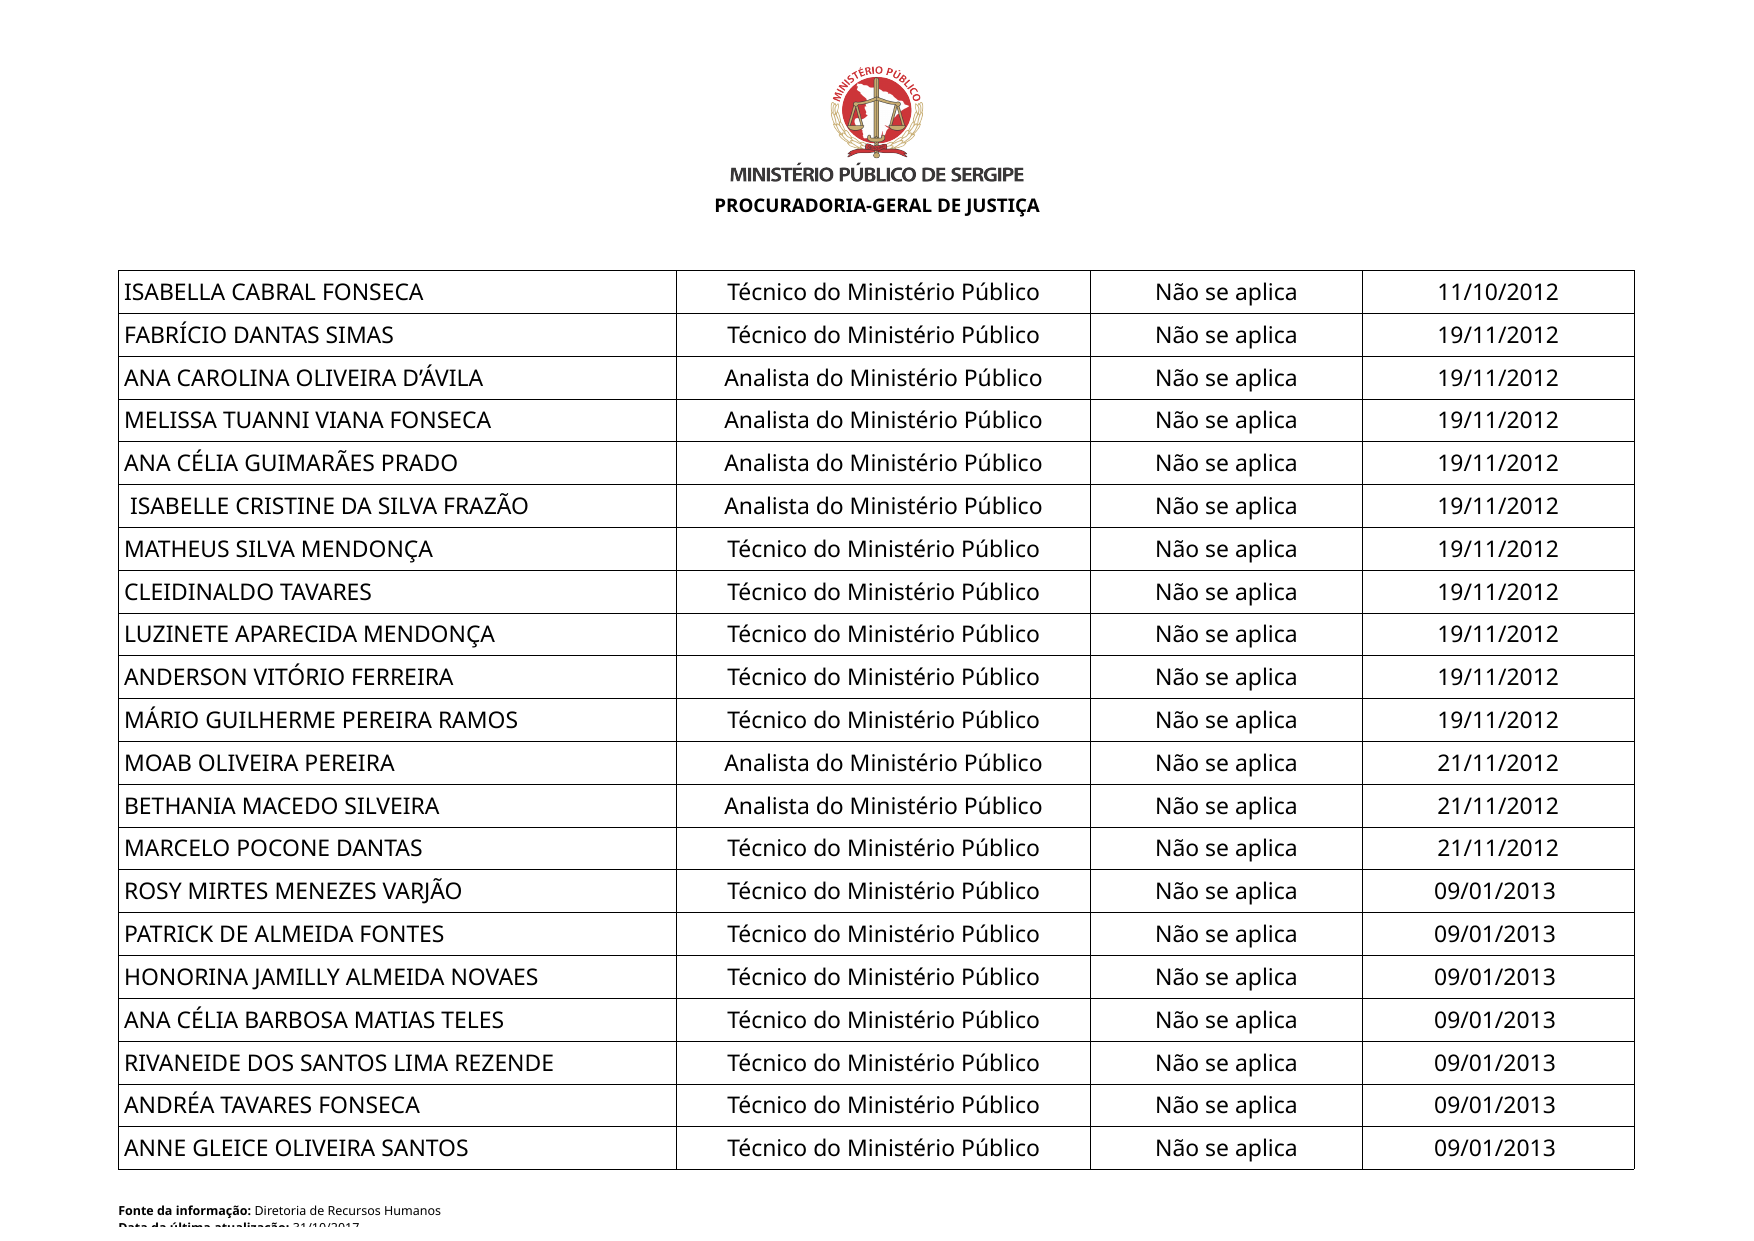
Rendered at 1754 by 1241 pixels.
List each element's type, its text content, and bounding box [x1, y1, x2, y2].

table_cell MARCELO POCONE DANTAS [119, 828, 676, 869]
table_cell Não se aplica [1091, 999, 1362, 1041]
table_cell Não se aplica [1091, 956, 1362, 998]
table_cell Não se aplica [1091, 742, 1362, 784]
table_cell ANA CAROLINA OLIVEIRA D’ÁVILA [119, 357, 676, 398]
table_cell Analista do Ministério Público [677, 400, 1090, 441]
table_cell Analista do Ministério Público [677, 785, 1090, 827]
table_cell ANDERSON VITÓRIO FERREIRA [119, 656, 676, 698]
table_cell Analista do Ministério Público [677, 442, 1090, 484]
table_cell Não se aplica [1091, 400, 1362, 441]
table_cell Não se aplica [1091, 913, 1362, 955]
table_cell ANNE GLEICE OLIVEIRA SANTOS [119, 1127, 676, 1169]
table_cell Técnico do Ministério Público [677, 1042, 1090, 1083]
table_cell ANDRÉA TAVARES FONSECA [119, 1085, 676, 1126]
table_cell ISABELLE CRISTINE DA SILVA FRAZÃO [119, 485, 676, 527]
table_cell Não se aplica [1091, 656, 1362, 698]
table_cell Não se aplica [1091, 271, 1362, 313]
table_cell Técnico do Ministério Público [677, 870, 1090, 912]
table_cell Analista do Ministério Público [677, 357, 1090, 398]
table_cell MÁRIO GUILHERME PEREIRA RAMOS [119, 699, 676, 741]
table_cell 19/11/2012 [1363, 357, 1634, 398]
table_cell LUZINETE APARECIDA MENDONÇA [119, 614, 676, 655]
table_cell Analista do Ministério Público [677, 742, 1090, 784]
table_cell 11/10/2012 [1363, 271, 1634, 313]
table_cell MELISSA TUANNI VIANA FONSECA [119, 400, 676, 441]
table_cell 21/11/2012 [1363, 828, 1634, 869]
picture [730, 66, 1024, 185]
table_cell Não se aplica [1091, 485, 1362, 527]
table_cell Não se aplica [1091, 528, 1362, 570]
table_cell Não se aplica [1091, 1042, 1362, 1083]
table_cell Técnico do Ministério Público [677, 528, 1090, 570]
table_cell Não se aplica [1091, 828, 1362, 869]
table_cell Não se aplica [1091, 442, 1362, 484]
table_cell 09/01/2013 [1363, 956, 1634, 998]
table_cell Técnico do Ministério Público [677, 956, 1090, 998]
table_cell ANA CÉLIA GUIMARÃES PRADO [119, 442, 676, 484]
table_cell Não se aplica [1091, 314, 1362, 356]
table_cell MATHEUS SILVA MENDONÇA [119, 528, 676, 570]
table_cell 09/01/2013 [1363, 999, 1634, 1041]
table_cell Técnico do Ministério Público [677, 614, 1090, 655]
table_cell Técnico do Ministério Público [677, 828, 1090, 869]
table_cell 19/11/2012 [1363, 442, 1634, 484]
table_cell 09/01/2013 [1363, 870, 1634, 912]
table_cell Não se aplica [1091, 357, 1362, 398]
table_cell 19/11/2012 [1363, 528, 1634, 570]
table_cell Não se aplica [1091, 785, 1362, 827]
table_cell ANA CÉLIA BARBOSA MATIAS TELES [119, 999, 676, 1041]
table_cell Técnico do Ministério Público [677, 271, 1090, 313]
table_cell BETHANIA MACEDO SILVEIRA [119, 785, 676, 827]
table_cell 19/11/2012 [1363, 656, 1634, 698]
table_cell Não se aplica [1091, 571, 1362, 612]
table_cell Técnico do Ministério Público [677, 913, 1090, 955]
table_cell Não se aplica [1091, 614, 1362, 655]
table_cell 19/11/2012 [1363, 314, 1634, 356]
table_cell 09/01/2013 [1363, 1127, 1634, 1169]
table_cell Técnico do Ministério Público [677, 656, 1090, 698]
table_cell Técnico do Ministério Público [677, 1085, 1090, 1126]
table_cell PATRICK DE ALMEIDA FONTES [119, 913, 676, 955]
table_cell Técnico do Ministério Público [677, 571, 1090, 612]
table_cell Analista do Ministério Público [677, 485, 1090, 527]
table_cell Técnico do Ministério Público [677, 699, 1090, 741]
table_cell ROSY MIRTES MENEZES VARJÃO [119, 870, 676, 912]
table_cell 19/11/2012 [1363, 485, 1634, 527]
table_cell 21/11/2012 [1363, 742, 1634, 784]
table_cell 19/11/2012 [1363, 614, 1634, 655]
table_cell CLEIDINALDO TAVARES [119, 571, 676, 612]
table_cell Não se aplica [1091, 870, 1362, 912]
table_cell 09/01/2013 [1363, 913, 1634, 955]
table_cell HONORINA JAMILLY ALMEIDA NOVAES [119, 956, 676, 998]
table_cell 09/01/2013 [1363, 1042, 1634, 1083]
table_cell 21/11/2012 [1363, 785, 1634, 827]
table_cell Não se aplica [1091, 1127, 1362, 1169]
table_cell Técnico do Ministério Público [677, 999, 1090, 1041]
table_cell 19/11/2012 [1363, 699, 1634, 741]
table_cell ISABELLA CABRAL FONSECA [119, 271, 676, 313]
table_cell Técnico do Ministério Público [677, 314, 1090, 356]
table_cell Técnico do Ministério Público [677, 1127, 1090, 1169]
table_cell 19/11/2012 [1363, 400, 1634, 441]
table_cell RIVANEIDE DOS SANTOS LIMA REZENDE [119, 1042, 676, 1083]
table_cell 09/01/2013 [1363, 1085, 1634, 1126]
table_cell MOAB OLIVEIRA PEREIRA [119, 742, 676, 784]
table_cell 19/11/2012 [1363, 571, 1634, 612]
table_cell Não se aplica [1091, 699, 1362, 741]
table_cell FABRÍCIO DANTAS SIMAS [119, 314, 676, 356]
table_cell Não se aplica [1091, 1085, 1362, 1126]
